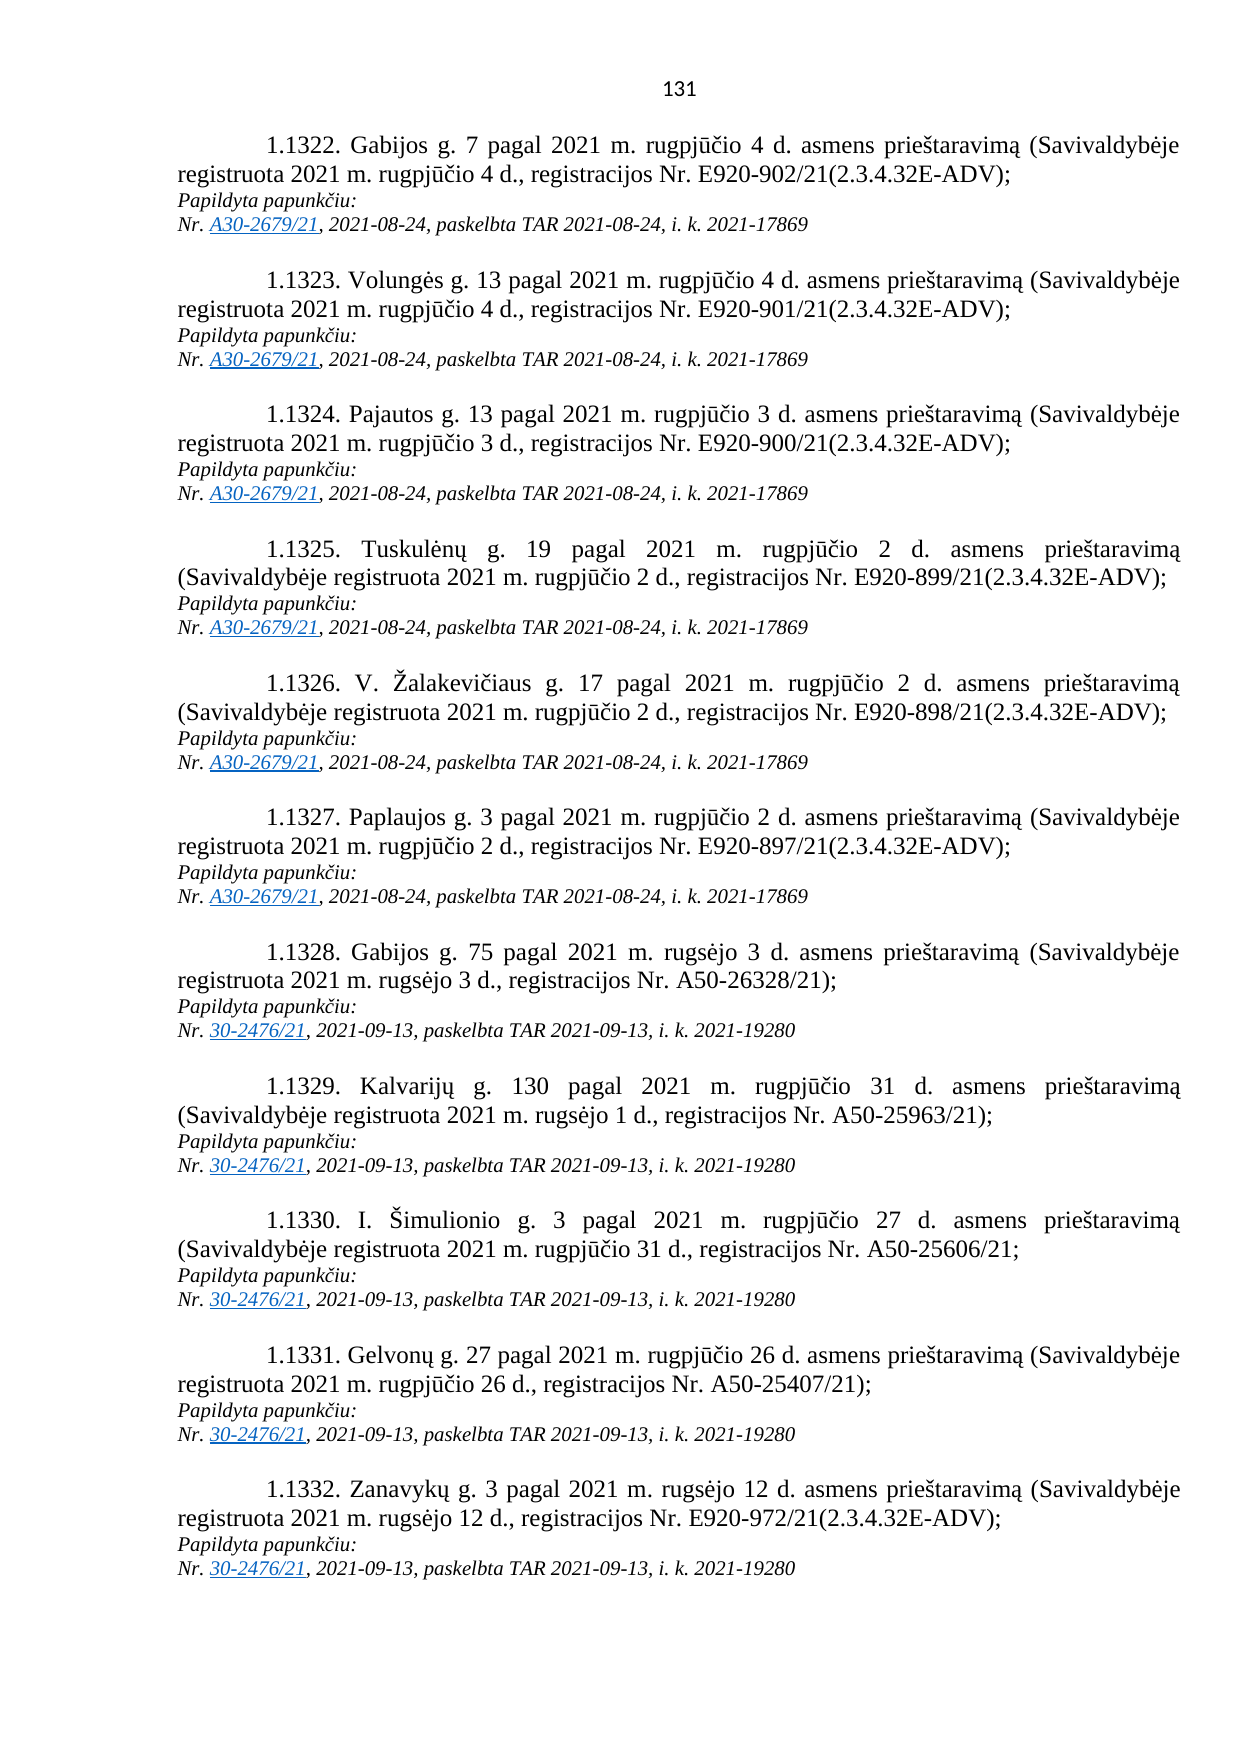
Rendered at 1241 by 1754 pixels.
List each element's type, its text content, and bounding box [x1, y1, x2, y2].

text Nr. A30-2679/21, 2021-08-24, paskelbta TAR 2021-08-24, i. k. 2021-17869 [177, 884, 1181, 908]
text 1.1324. Pajautos g. 13 pagal 2021 m. rugpjūčio 3 d. asmens prieštaravimą (Savivaldybėje registruota 2021 m. rugpjūčio 3 d., registracijos Nr. E920-900/21(2.3.4.32E-ADV); [177, 399, 1181, 457]
text Papildyta papunkčiu: [177, 591, 1181, 615]
text Nr. 30-2476/21, 2021-09-13, paskelbta TAR 2021-09-13, i. k. 2021-19280 [177, 1422, 1181, 1446]
text 1.1331. Gelvonų g. 27 pagal 2021 m. rugpjūčio 26 d. asmens prieštaravimą (Savivaldybėje registruota 2021 m. rugpjūčio 26 d., registracijos Nr. A50-25407/21); [177, 1340, 1181, 1397]
text Nr. A30-2679/21, 2021-08-24, paskelbta TAR 2021-08-24, i. k. 2021-17869 [177, 212, 1181, 236]
text Nr. 30-2476/21, 2021-09-13, paskelbta TAR 2021-09-13, i. k. 2021-19280 [177, 1556, 1181, 1580]
text Nr. A30-2679/21, 2021-08-24, paskelbta TAR 2021-08-24, i. k. 2021-17869 [177, 347, 1181, 371]
text Papildyta papunkčiu: [177, 322, 1181, 347]
text Papildyta papunkčiu: [177, 1532, 1181, 1556]
text 1.1325. Tuskulėnų g. 19 pagal 2021 m. rugpjūčio 2 d. asmens prieštaravimą (Savivaldybėje registruota 2021 m. rugpjūčio 2 d., registracijos Nr. E920-899/21(2.3.4.32E-ADV); [177, 534, 1181, 591]
text Papildyta papunkčiu: [177, 726, 1181, 750]
text Nr. A30-2679/21, 2021-08-24, paskelbta TAR 2021-08-24, i. k. 2021-17869 [177, 615, 1181, 639]
text Papildyta papunkčiu: [177, 188, 1181, 212]
text Papildyta papunkčiu: [177, 1397, 1181, 1422]
text 1.1330. I. Šimulionio g. 3 pagal 2021 m. rugpjūčio 27 d. asmens prieštaravimą (Savivaldybėje registruota 2021 m. rugpjūčio 31 d., registracijos Nr. A50-25606/21; [177, 1206, 1181, 1263]
text Papildyta papunkčiu: [177, 1129, 1181, 1153]
text Papildyta papunkčiu: [177, 457, 1181, 481]
text Nr. A30-2679/21, 2021-08-24, paskelbta TAR 2021-08-24, i. k. 2021-17869 [177, 481, 1181, 505]
text Nr. A30-2679/21, 2021-08-24, paskelbta TAR 2021-08-24, i. k. 2021-17869 [177, 750, 1181, 774]
text Papildyta papunkčiu: [177, 994, 1181, 1018]
text 1.1332. Zanavykų g. 3 pagal 2021 m. rugsėjo 12 d. asmens prieštaravimą (Savivaldybėje registruota 2021 m. rugsėjo 12 d., registracijos Nr. E920-972/21(2.3.4.32E-ADV); [177, 1474, 1181, 1532]
text Papildyta papunkčiu: [177, 860, 1181, 884]
text 1.1323. Volungės g. 13 pagal 2021 m. rugpjūčio 4 d. asmens prieštaravimą (Savivaldybėje registruota 2021 m. rugpjūčio 4 d., registracijos Nr. E920-901/21(2.3.4.32E-ADV); [177, 265, 1181, 322]
text 1.1329. Kalvarijų g. 130 pagal 2021 m. rugpjūčio 31 d. asmens prieštaravimą (Savivaldybėje registruota 2021 m. rugsėjo 1 d., registracijos Nr. A50-25963/21); [177, 1071, 1181, 1129]
text Papildyta papunkčiu: [177, 1263, 1181, 1287]
text 1.1327. Paplaujos g. 3 pagal 2021 m. rugpjūčio 2 d. asmens prieštaravimą (Savivaldybėje registruota 2021 m. rugpjūčio 2 d., registracijos Nr. E920-897/21(2.3.4.32E-ADV); [177, 802, 1181, 860]
text Nr. 30-2476/21, 2021-09-13, paskelbta TAR 2021-09-13, i. k. 2021-19280 [177, 1153, 1181, 1177]
text Nr. 30-2476/21, 2021-09-13, paskelbta TAR 2021-09-13, i. k. 2021-19280 [177, 1287, 1181, 1311]
text 1.1328. Gabijos g. 75 pagal 2021 m. rugsėjo 3 d. asmens prieštaravimą (Savivaldybėje registruota 2021 m. rugsėjo 3 d., registracijos Nr. A50-26328/21); [177, 937, 1181, 994]
text 1.1326. V. Žalakevičiaus g. 17 pagal 2021 m. rugpjūčio 2 d. asmens prieštaravimą (Savivaldybėje registruota 2021 m. rugpjūčio 2 d., registracijos Nr. E920-898/21(2.3.4.32E-ADV); [177, 668, 1181, 726]
text Nr. 30-2476/21, 2021-09-13, paskelbta TAR 2021-09-13, i. k. 2021-19280 [177, 1018, 1181, 1042]
text 1.1322. Gabijos g. 7 pagal 2021 m. rugpjūčio 4 d. asmens prieštaravimą (Savivaldybėje registruota 2021 m. rugpjūčio 4 d., registracijos Nr. E920-902/21(2.3.4.32E-ADV); [177, 131, 1181, 188]
